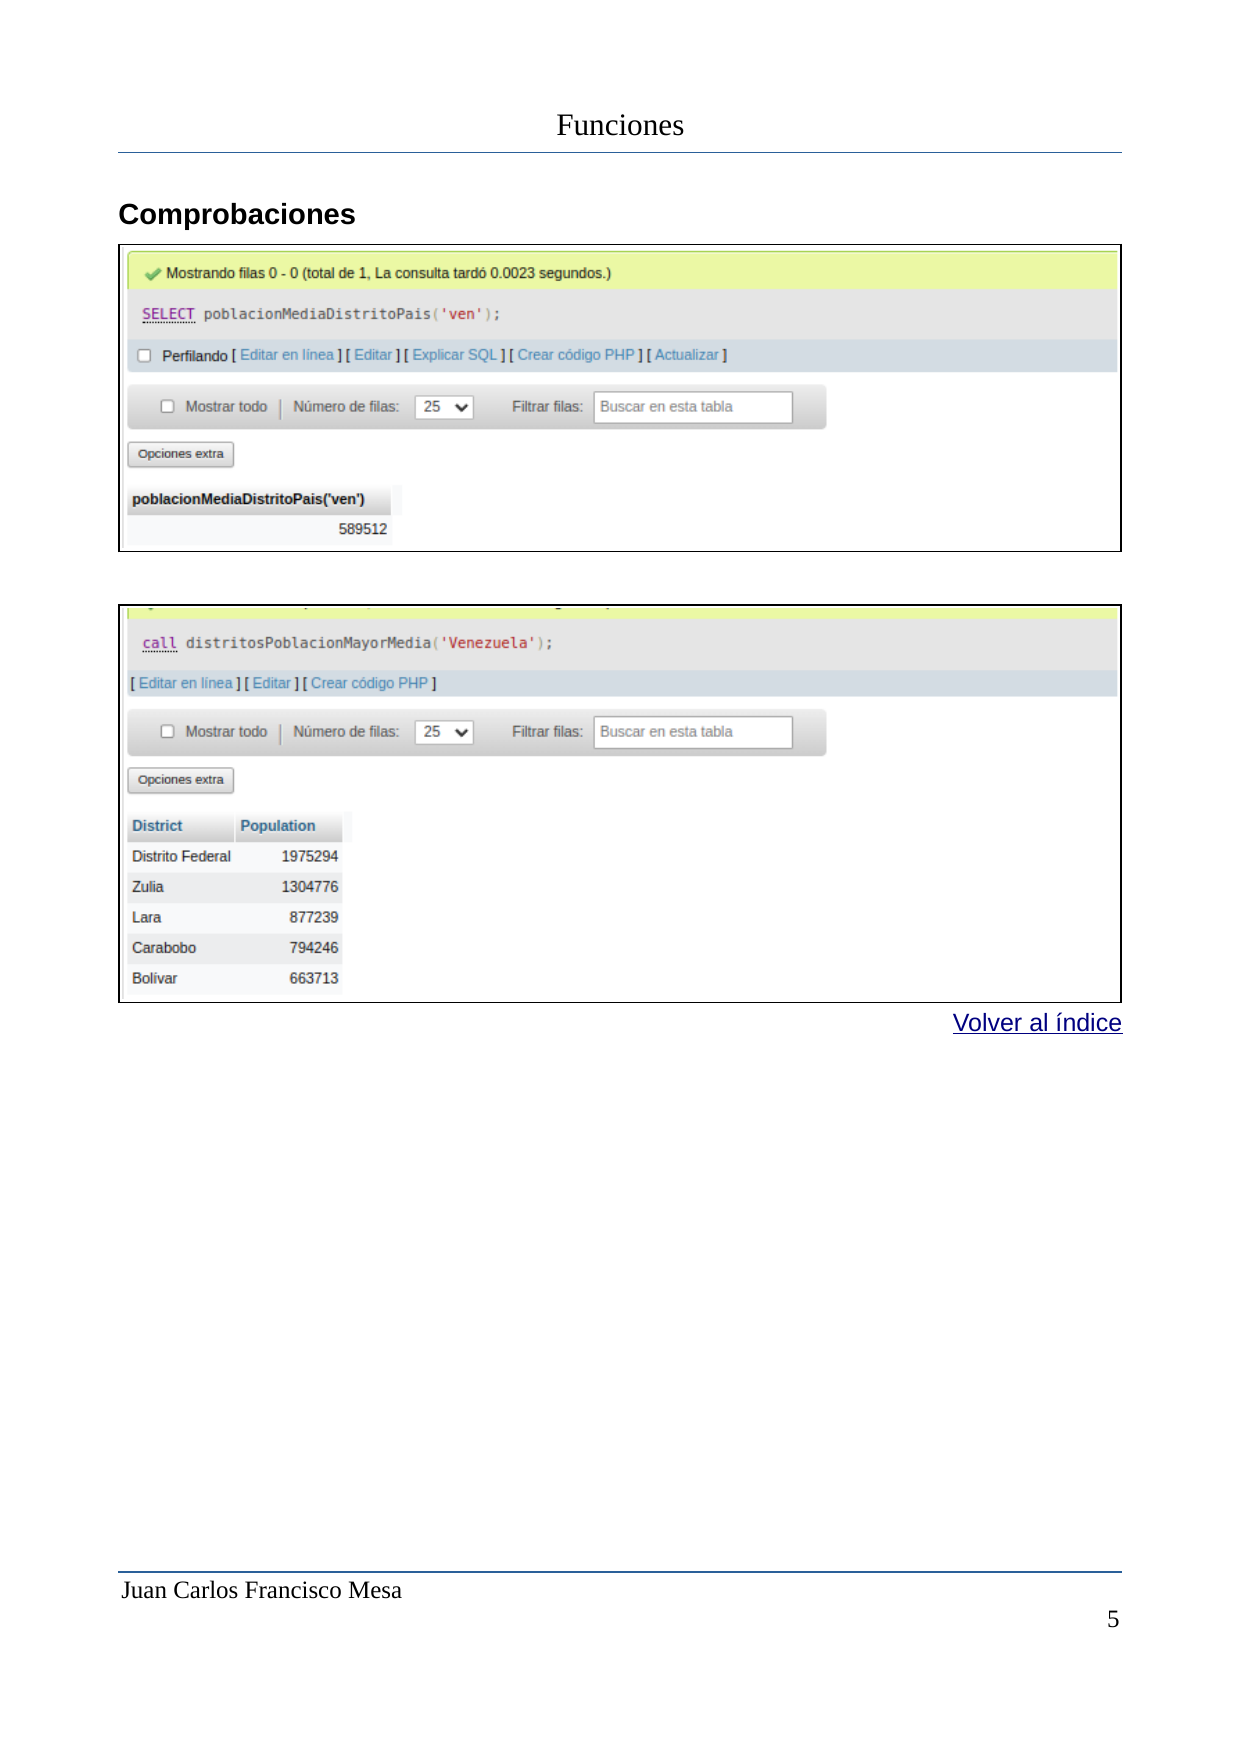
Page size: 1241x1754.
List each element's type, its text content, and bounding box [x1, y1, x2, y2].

text [120, 606, 1120, 1002]
text Volver al índice [118, 1003, 1122, 1036]
subtitle Comprobaciones [118, 197, 1122, 231]
picture [122, 247, 1118, 548]
picture [122, 608, 1118, 999]
